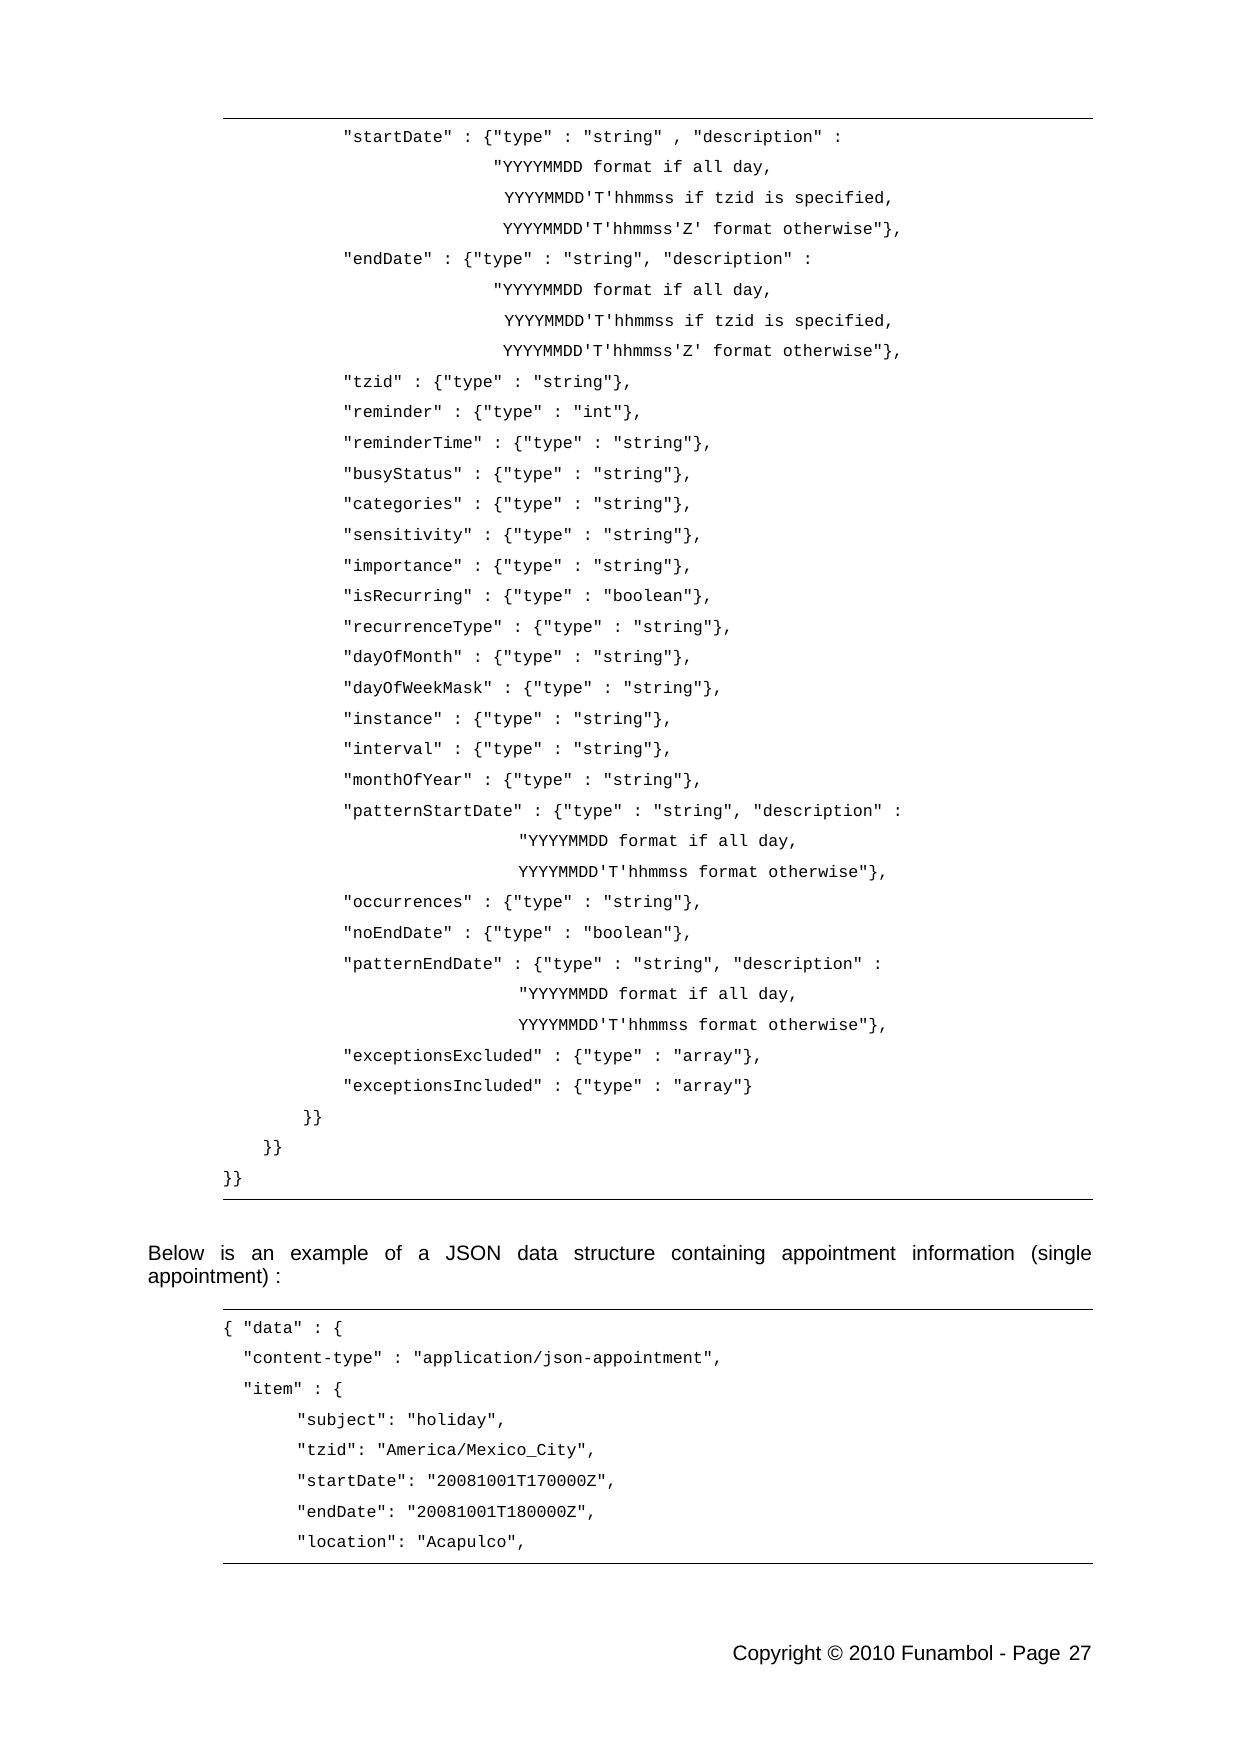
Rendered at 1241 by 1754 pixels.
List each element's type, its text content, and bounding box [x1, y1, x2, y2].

text "categories" : {"type" : "string"}, [223, 486, 1093, 515]
text }} [223, 1129, 1093, 1158]
text "reminderTime" : {"type" : "string"}, [223, 424, 1093, 453]
text "sensitivity" : {"type" : "string"}, [223, 516, 1093, 545]
text "reminder" : {"type" : "int"}, [223, 394, 1093, 423]
text "occurrences" : {"type" : "string"}, [223, 884, 1093, 913]
text "dayOfMonth" : {"type" : "string"}, [223, 639, 1093, 668]
text "tzid" : {"type" : "string"}, [223, 363, 1093, 392]
text "location": "Acapulco", [223, 1523, 1093, 1563]
text "YYYYMMDD format if all day, [223, 271, 1093, 300]
text YYYYMMDD'T'hhmmss if tzid is specified, [223, 179, 1093, 208]
text "exceptionsIncluded" : {"type" : "array"} [223, 1067, 1093, 1097]
text "endDate" : {"type" : "string", "description" : [223, 241, 1093, 270]
text YYYYMMDD'T'hhmmss if tzid is specified, [223, 302, 1093, 331]
text "startDate": "20081001T170000Z", [223, 1462, 1093, 1491]
text YYYYMMDD'T'hhmmss format otherwise"}, [223, 1006, 1093, 1035]
text "recurrenceType" : {"type" : "string"}, [223, 608, 1093, 637]
text { "data" : { [223, 1310, 1093, 1338]
text Below is an example of a JSON data structure containing appointment information (single appointment) : [148, 1241, 1093, 1288]
text YYYYMMDD'T'hhmmss'Z' format otherwise"}, [223, 210, 1093, 239]
text YYYYMMDD'T'hhmmss'Z' format otherwise"}, [223, 332, 1093, 362]
text "content-type" : "application/json-appointment", [223, 1340, 1093, 1369]
text "monthOfYear" : {"type" : "string"}, [223, 761, 1093, 790]
text "YYYYMMDD format if all day, [223, 976, 1093, 1005]
text "busyStatus" : {"type" : "string"}, [223, 455, 1093, 484]
text "dayOfWeekMask" : {"type" : "string"}, [223, 669, 1093, 698]
text "interval" : {"type" : "string"}, [223, 731, 1093, 760]
text "tzid": "America/Mexico_City", [223, 1432, 1093, 1461]
text "patternEndDate" : {"type" : "string", "description" : [223, 945, 1093, 974]
text "instance" : {"type" : "string"}, [223, 700, 1093, 729]
text "subject": "holiday", [223, 1401, 1093, 1430]
text "isRecurring" : {"type" : "boolean"}, [223, 577, 1093, 607]
text "endDate": "20081001T180000Z", [223, 1493, 1093, 1522]
text "startDate" : {"type" : "string" , "description" : [223, 119, 1093, 147]
text }} [223, 1098, 1093, 1127]
text "noEndDate" : {"type" : "boolean"}, [223, 914, 1093, 943]
text "importance" : {"type" : "string"}, [223, 547, 1093, 576]
text "patternStartDate" : {"type" : "string", "description" : [223, 792, 1093, 821]
text "YYYYMMDD format if all day, [223, 149, 1093, 178]
text }} [223, 1159, 1093, 1199]
text "YYYYMMDD format if all day, [223, 822, 1093, 852]
text "item" : { [223, 1370, 1093, 1399]
text YYYYMMDD'T'hhmmss format otherwise"}, [223, 853, 1093, 882]
text "exceptionsExcluded" : {"type" : "array"}, [223, 1037, 1093, 1066]
